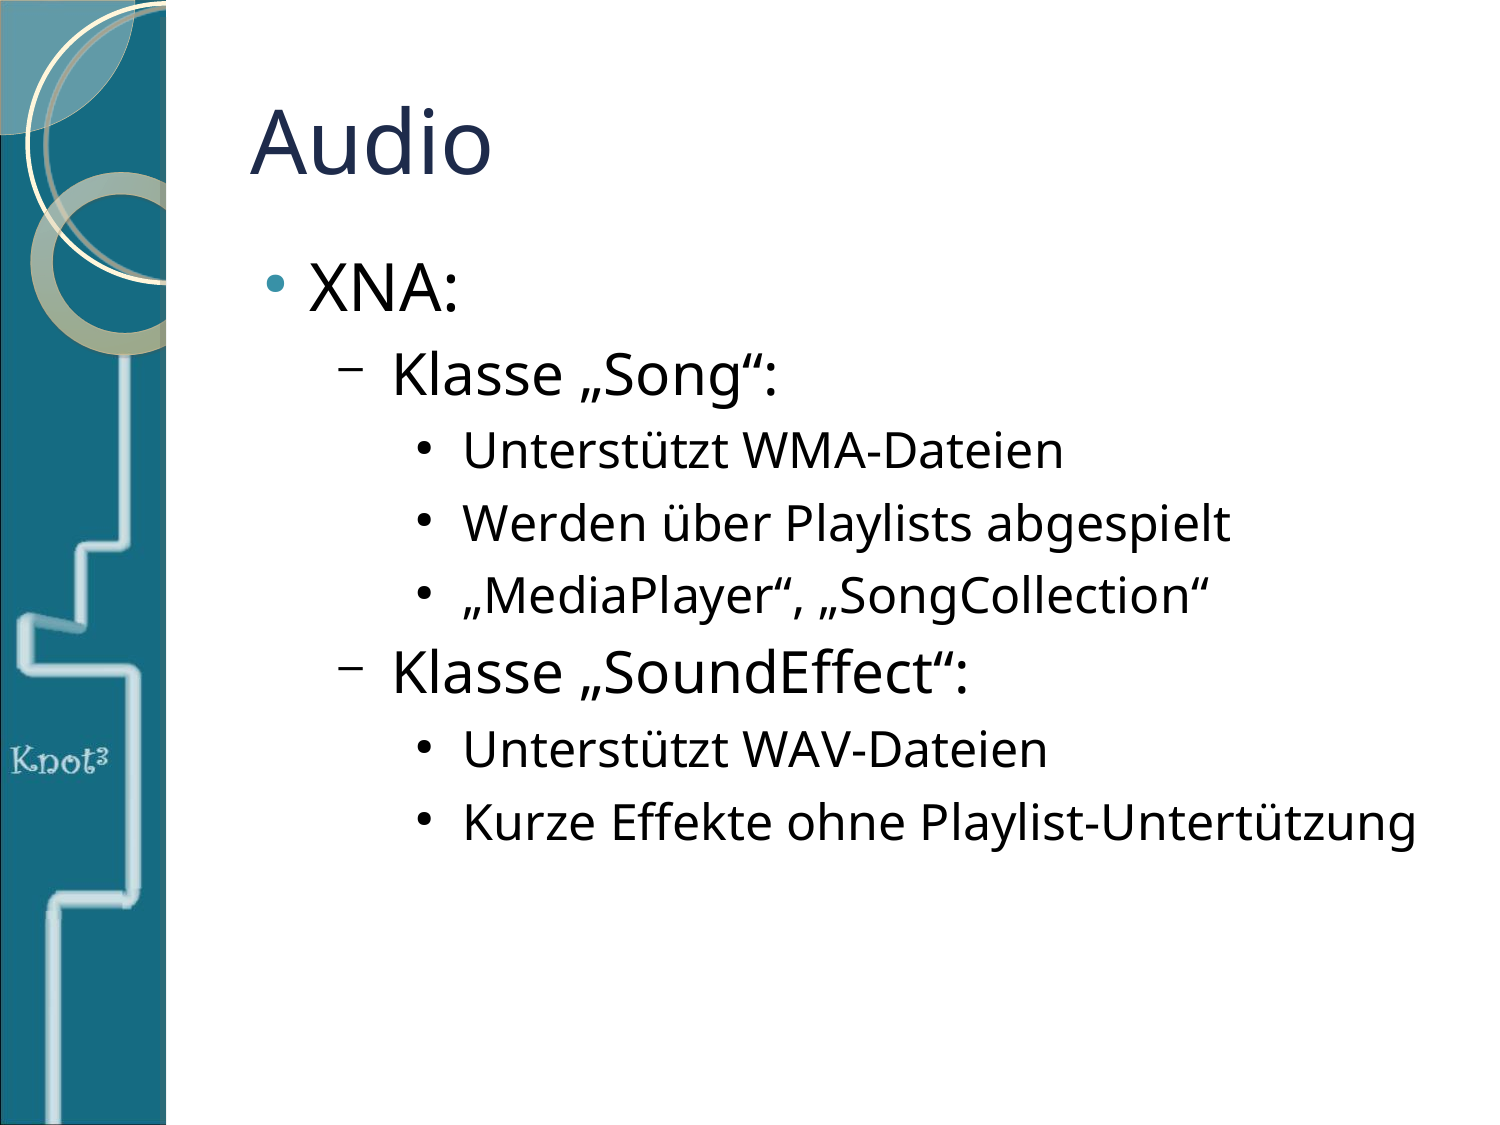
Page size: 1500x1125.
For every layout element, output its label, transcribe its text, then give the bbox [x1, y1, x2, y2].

picture [0, 11, 166, 1125]
picture [136, 0, 166, 4]
list XNA: Klasse „Song“: Unterstützt WMA-Dateien Werden über Playlists abgespielt „MediaPlayer“, „SongCollection“ Klasse „SoundEffect“: Unterstützt WAV-Dateien Kurze Effekte ohne Playlist-Untertützung [235, 237, 1466, 906]
title Audio [235, 23, 1466, 237]
